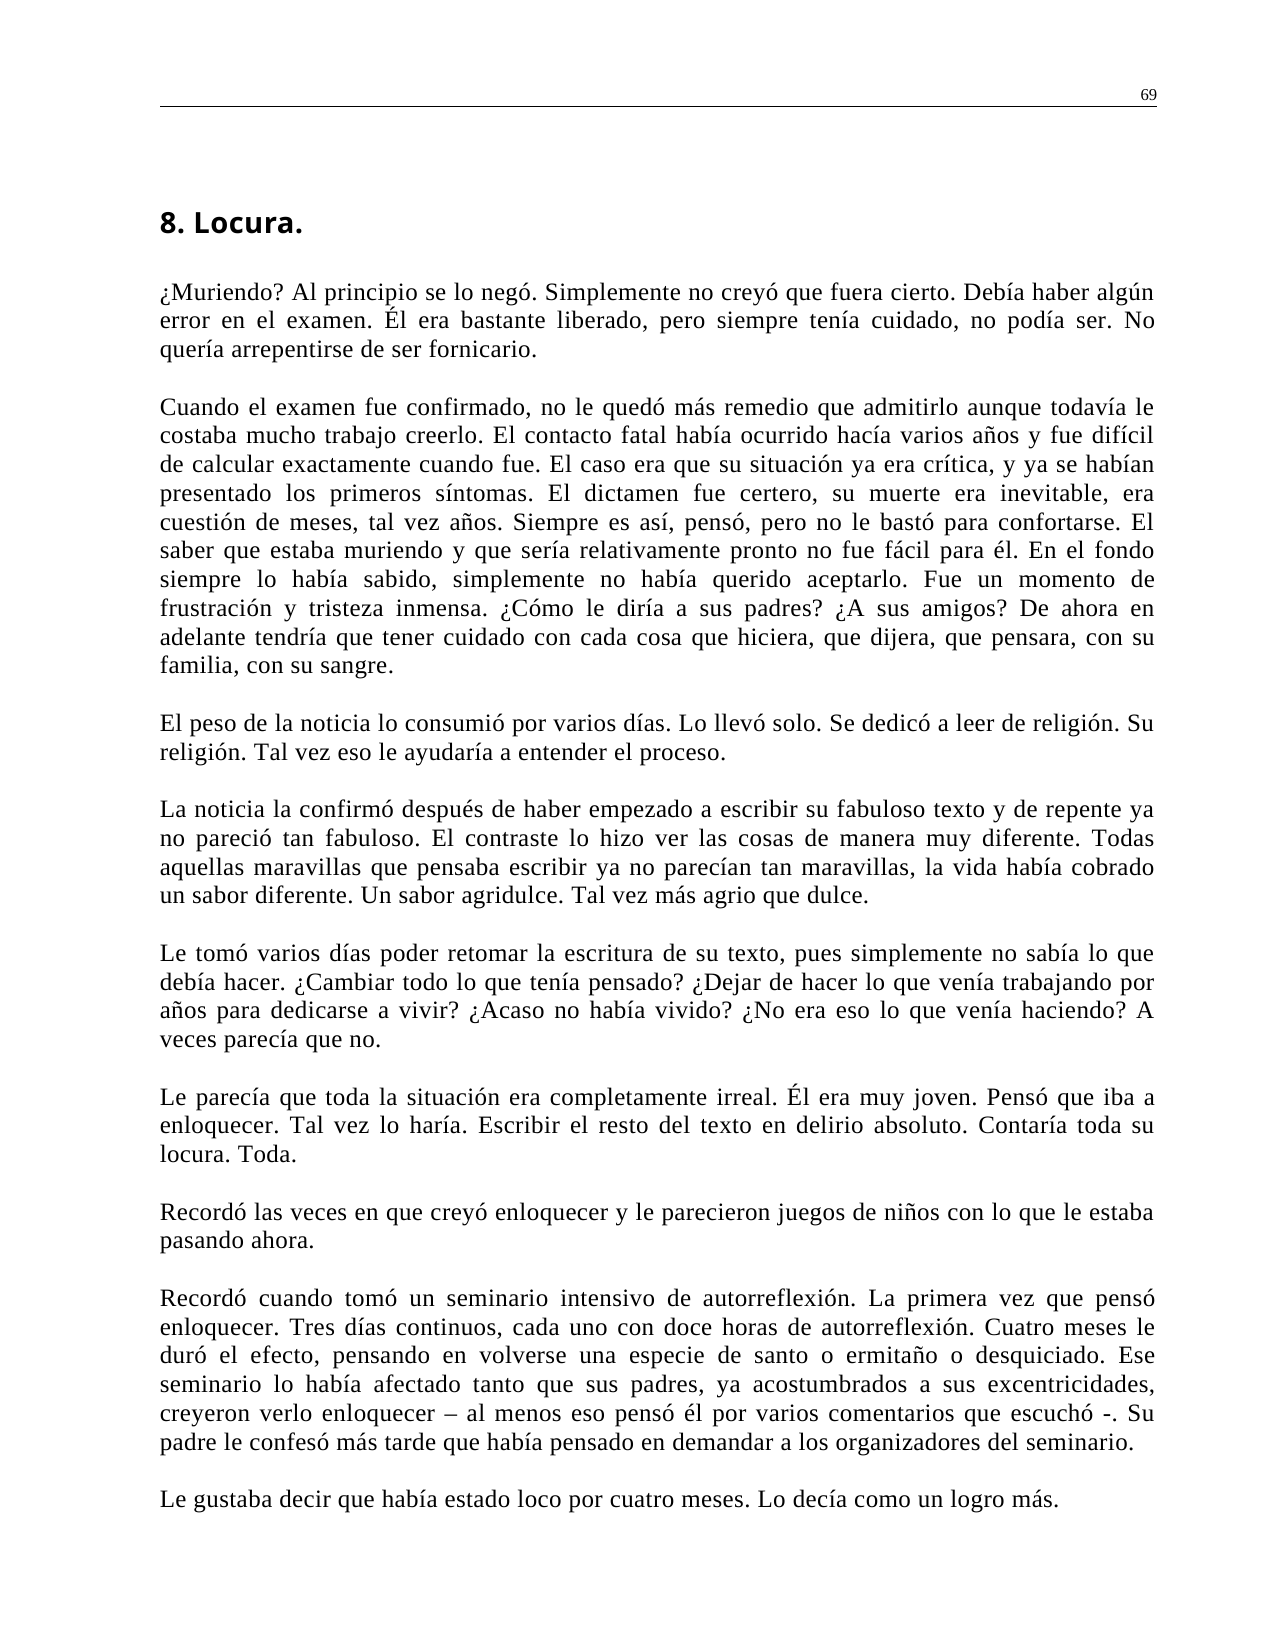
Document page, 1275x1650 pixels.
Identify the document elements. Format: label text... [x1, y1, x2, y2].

text ¿Muriendo? Al principio se lo negó. Simplemente no creyó que fuera cierto. Debía haber algún error en el examen. Él era bastante liberado, pero siempre tenía cuidado, no podía ser. No quería arrepentirse de ser fornicario. [159, 277, 1157, 363]
text Cuando el examen fue confirmado, no le quedó más remedio que admitirlo aunque todavía le costaba mucho trabajo creerlo. El contacto fatal había ocurrido hacía varios años y fue difícil de calcular exactamente cuando fue. El caso era que su situación ya era crítica, y ya se habían presentado los primeros síntomas. El dictamen fue certero, su muerte era inevitable, era cuestión de meses, tal vez años. Siempre es así, pensó, pero no le bastó para confortarse. El saber que estaba muriendo y que sería relativamente pronto no fue fácil para él. En el fondo siempre lo había sabido, simplemente no había querido aceptarlo. Fue un momento de frustración y tristeza inmensa. ¿Cómo le diría a sus padres? ¿A sus amigos? De ahora en adelante tendría que tener cuidado con cada cosa que hiciera, que dijera, que pensara, con su familia, con su sangre. [159, 392, 1157, 679]
text La noticia la confirmó después de haber empezado a escribir su fabuloso texto y de repente ya no pareció tan fabuloso. El contraste lo hizo ver las cosas de manera muy diferente. Todas aquellas maravillas que pensaba escribir ya no parecían tan maravillas, la vida había cobrado un sabor diferente. Un sabor agridulce. Tal vez más agrio que dulce. [159, 794, 1157, 909]
text Le parecía que toda la situación era completamente irreal. Él era muy joven. Pensó que iba a enloquecer. Tal vez lo haría. Escribir el resto del texto en delirio absoluto. Contaría toda su locura. Toda. [159, 1082, 1157, 1168]
text Recordó las veces en que creyó enloquecer y le parecieron juegos de niños con lo que le estaba pasando ahora. [159, 1197, 1157, 1254]
text Recordó cuando tomó un seminario intensivo de autorreflexión. La primera vez que pensó enloquecer. Tres días continuos, cada uno con doce horas de autorreflexión. Cuatro meses le duró el efecto, pensando en volverse una especie de santo o ermitaño o desquiciado. Ese seminario lo había afectado tanto que sus padres, ya acostumbrados a sus excentricidades, creyeron verlo enloquecer – al menos eso pensó él por varios comentarios que escuchó -. Su padre le confesó más tarde que había pensado en demandar a los organizadores del seminario. [159, 1283, 1157, 1456]
text El peso de la noticia lo consumió por varios días. Lo llevó solo. Se dedicó a leer de religión. Su religión. Tal vez eso le ayudaría a entender el proceso. [159, 708, 1157, 766]
text Le gustaba decir que había estado loco por cuatro meses. Lo decía como un logro más. [159, 1484, 1157, 1513]
text Le tomó varios días poder retomar la escritura de su texto, pues simplemente no sabía lo que debía hacer. ¿Cambiar todo lo que tenía pensado? ¿Dejar de hacer lo que venía trabajando por años para dedicarse a vivir? ¿Acaso no había vivido? ¿No era eso lo que venía haciendo? A veces parecía que no. [159, 938, 1157, 1053]
subtitle 8. Locura. [159, 202, 1157, 242]
